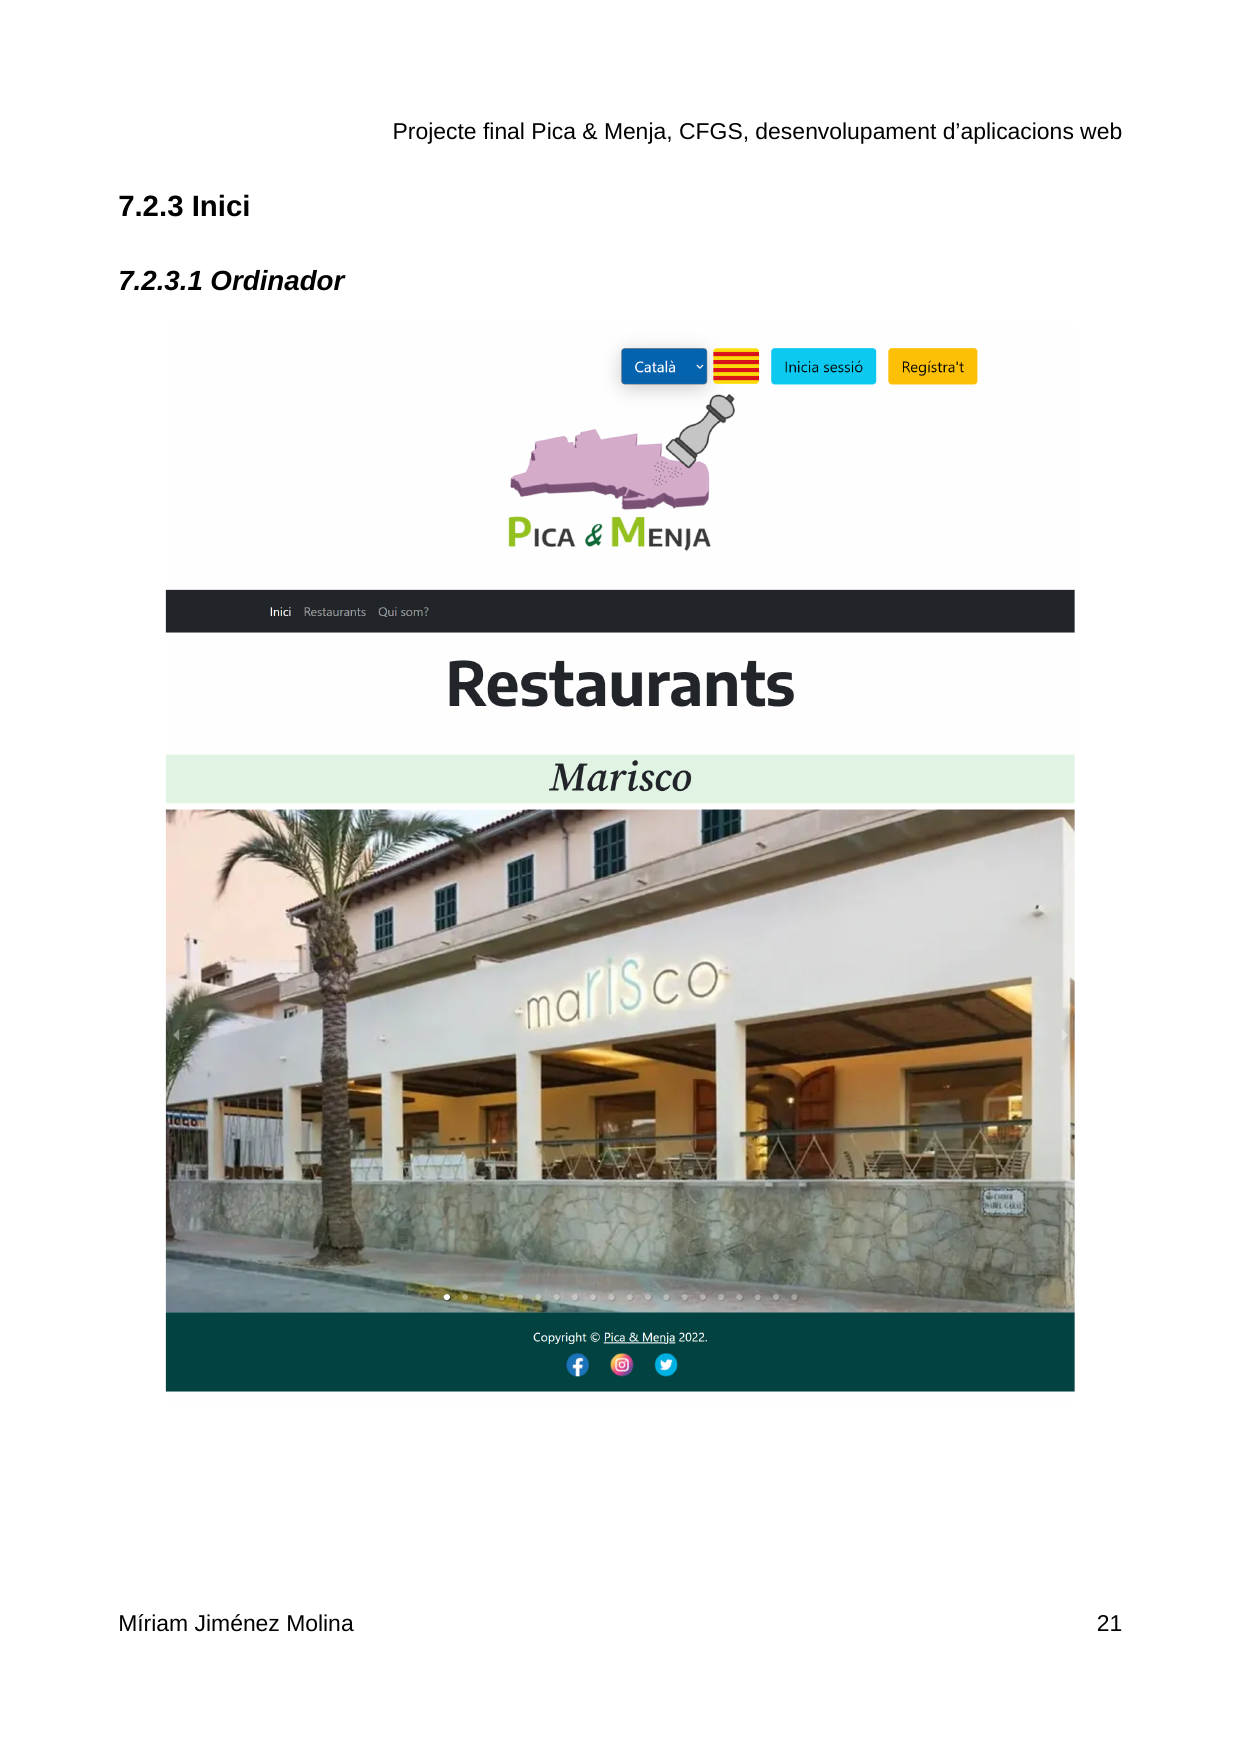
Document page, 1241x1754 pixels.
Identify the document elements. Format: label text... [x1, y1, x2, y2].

picture [165, 324, 1075, 1403]
subtitle 7.2.3.1 Ordinador [118, 264, 1122, 296]
subtitle 7.2.3 Inici [118, 188, 1122, 222]
